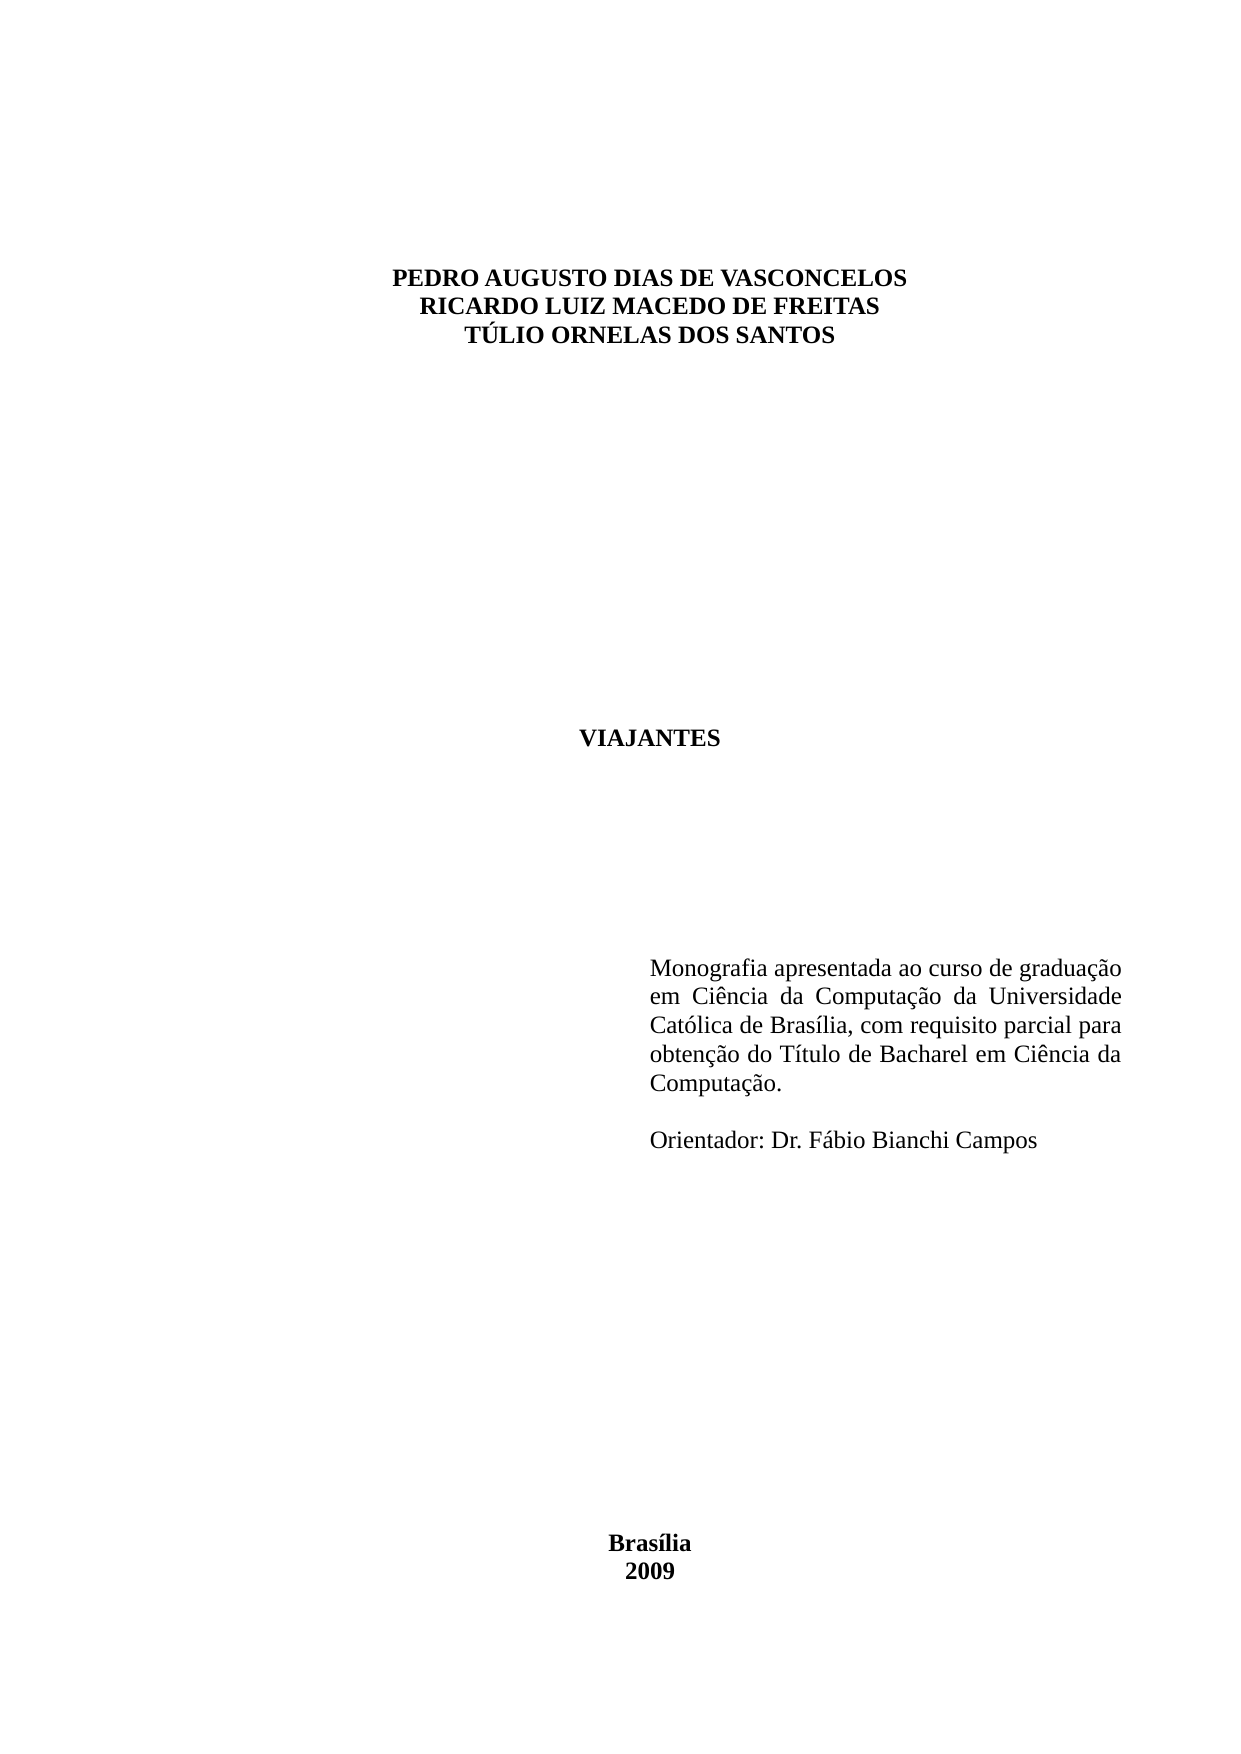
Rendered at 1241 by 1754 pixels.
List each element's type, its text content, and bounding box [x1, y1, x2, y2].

text RICARDO LUIZ MACEDO DE FREITAS [177, 291, 1122, 320]
text PEDRO AUGUSTO DIAS DE VASCONCELOS [177, 263, 1122, 291]
text Brasília [177, 1528, 1122, 1556]
text TÚLIO ORNELAS DOS SANTOS [177, 320, 1122, 349]
text VIAJANTES [177, 723, 1122, 751]
text Monografia apresentada ao curso de graduação em Ciência da Computação da Universidade Católica de Brasília, com requisito parcial para obtenção do Título de Bacharel em Ciência da Computação. [649, 953, 1122, 1096]
text 2009 [177, 1556, 1122, 1585]
text Orientador: Dr. Fábio Bianchi Campos [649, 1125, 1122, 1154]
